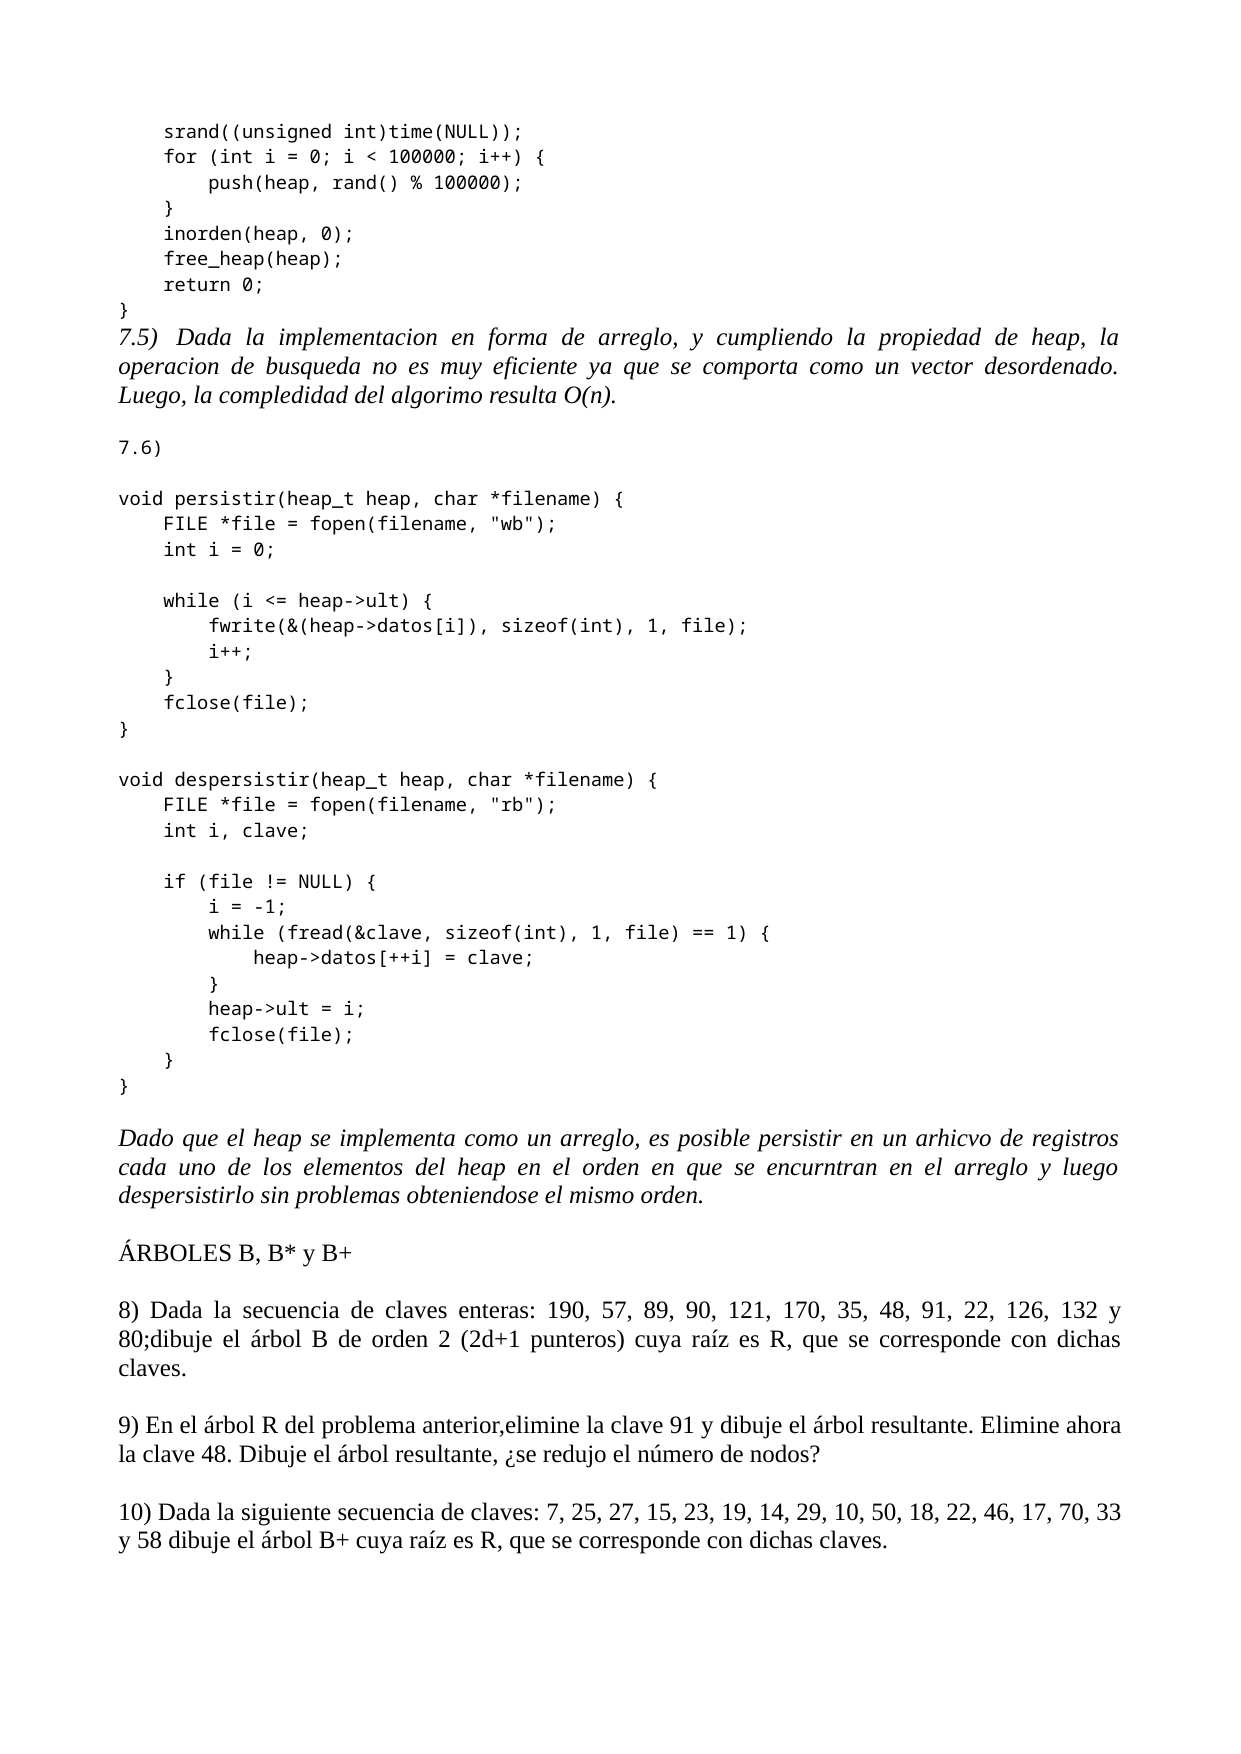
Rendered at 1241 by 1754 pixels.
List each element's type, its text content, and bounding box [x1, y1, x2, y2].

text fclose(file); [118, 1021, 1122, 1047]
text } [118, 297, 1122, 322]
text 9) En el árbol R del problema anterior,elimine la clave 91 y dibuje el árbol resultante. Elimine ahora la clave 48. Dibuje el árbol resultante, ¿se redujo el número de nodos? [118, 1411, 1122, 1468]
text void persistir(heap_t heap, char *filename) { [118, 485, 1122, 511]
text ÁRBOLES B, B* y B+ [118, 1238, 1122, 1267]
text int i, clave; [118, 817, 1122, 842]
text } [118, 195, 1122, 220]
text void despersistir(heap_t heap, char *filename) { [118, 766, 1122, 791]
text heap->datos[++i] = clave; [118, 944, 1122, 970]
text i = -1; [118, 893, 1122, 919]
text 7.6) [118, 434, 1122, 459]
text srand((unsigned int)time(NULL)); [118, 118, 1122, 144]
text inorden(heap, 0); [118, 220, 1122, 246]
text i++; [118, 638, 1122, 664]
text heap->ult = i; [118, 996, 1122, 1021]
text } [118, 715, 1122, 740]
text } [118, 970, 1122, 996]
text for (int i = 0; i < 100000; i++) { [118, 144, 1122, 169]
text 10) Dada la siguiente secuencia de claves: 7, 25, 27, 15, 23, 19, 14, 29, 10, 50, 18, 22, 46, 17, 70, 33 y 58 dibuje el árbol B+ cuya raíz es R, que se corresponde con dichas claves. [118, 1497, 1122, 1554]
text fwrite(&(heap->datos[i]), sizeof(int), 1, file); [118, 613, 1122, 638]
text while (i <= heap->ult) { [118, 587, 1122, 613]
text fclose(file); [118, 689, 1122, 715]
text } [118, 664, 1122, 689]
text if (file != NULL) { [118, 868, 1122, 893]
text while (fread(&clave, sizeof(int), 1, file) == 1) { [118, 919, 1122, 944]
text return 0; [118, 271, 1122, 297]
text int i = 0; [118, 536, 1122, 562]
text free_heap(heap); [118, 246, 1122, 271]
text } [118, 1072, 1122, 1098]
text FILE *file = fopen(filename, "rb"); [118, 791, 1122, 817]
text } [118, 1047, 1122, 1072]
text 7.5) Dada la implementacion en forma de arreglo, y cumpliendo la propiedad de heap, la operacion de busqueda no es muy eficiente ya que se comporta como un vector desordenado. Luego, la compledidad del algorimo resulta O(n). [118, 322, 1122, 408]
text push(heap, rand() % 100000); [118, 169, 1122, 195]
text 8) Dada la secuencia de claves enteras: 190, 57, 89, 90, 121, 170, 35, 48, 91, 22, 126, 132 y 80;dibuje el árbol B de orden 2 (2d+1 punteros) cuya raíz es R, que se corresponde con dichas claves. [118, 1296, 1122, 1382]
text Dado que el heap se implementa como un arreglo, es posible persistir en un arhicvo de registros cada uno de los elementos del heap en el orden en que se encurntran en el arreglo y luego despersistirlo sin problemas obteniendose el mismo orden. [118, 1123, 1122, 1209]
text FILE *file = fopen(filename, "wb"); [118, 511, 1122, 536]
